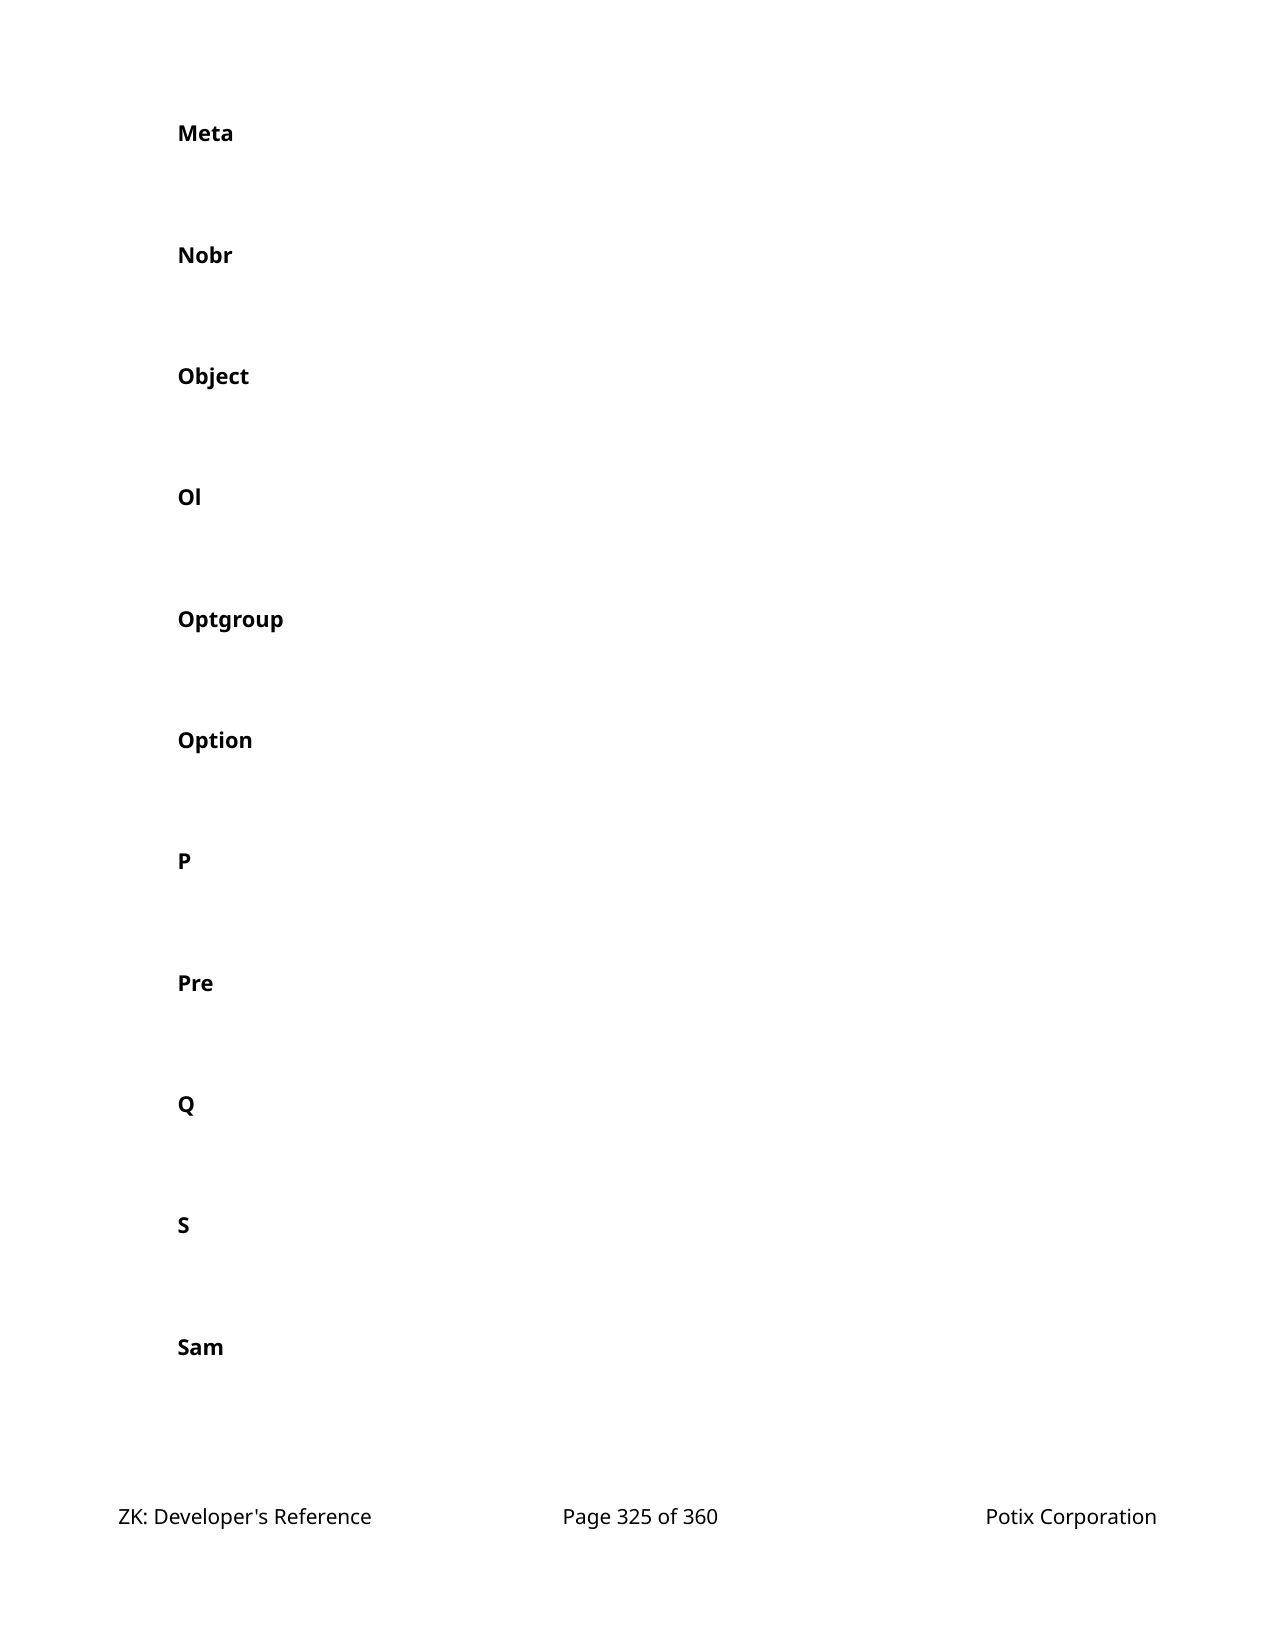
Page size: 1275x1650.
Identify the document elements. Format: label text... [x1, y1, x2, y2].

subtitle S [177, 1210, 1157, 1240]
subtitle P [177, 846, 1157, 876]
subtitle Object [177, 361, 1157, 391]
subtitle Q [177, 1089, 1157, 1119]
subtitle Ol [177, 482, 1157, 512]
subtitle Meta [177, 118, 1157, 148]
subtitle Optgroup [177, 603, 1157, 633]
subtitle Nobr [177, 239, 1157, 269]
subtitle Pre [177, 968, 1157, 998]
subtitle Sam [177, 1332, 1157, 1362]
subtitle Option [177, 725, 1157, 755]
